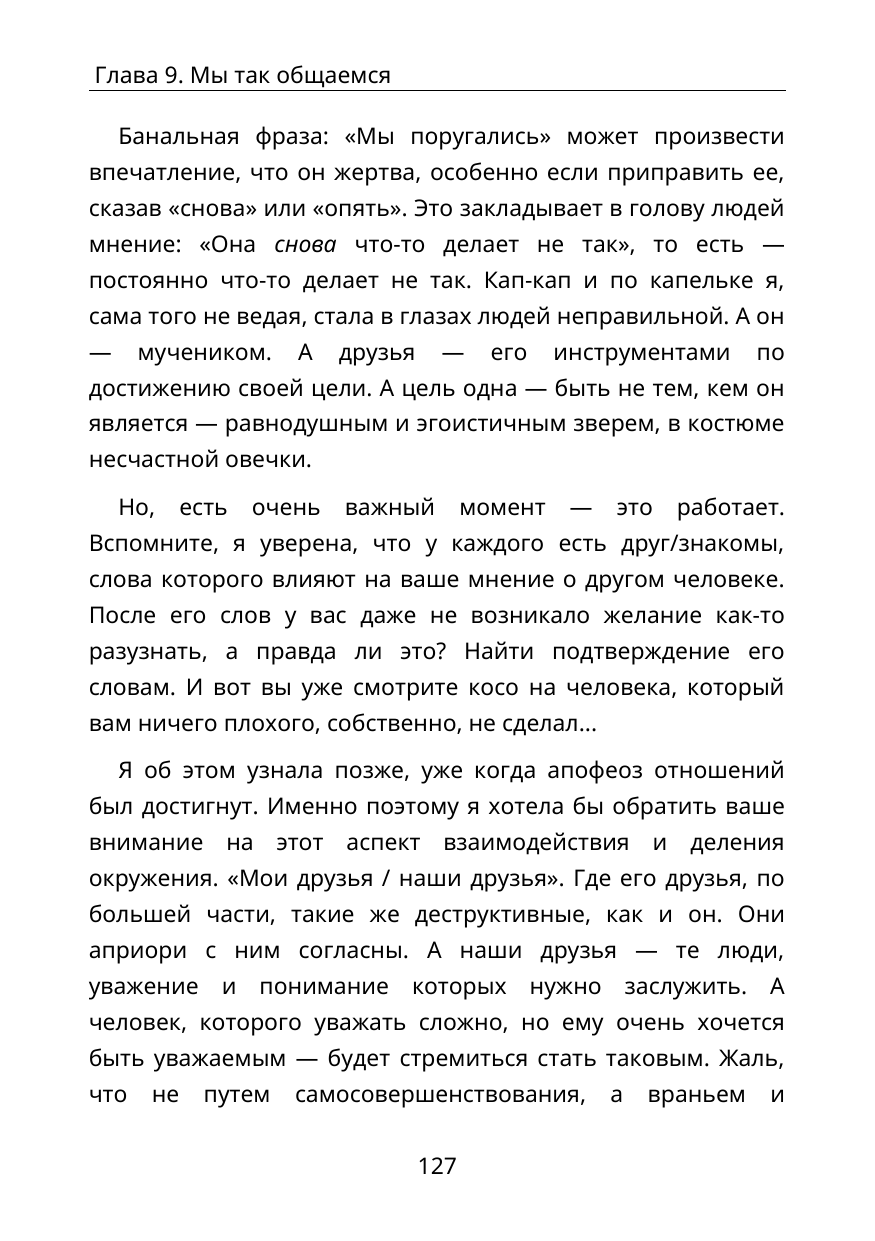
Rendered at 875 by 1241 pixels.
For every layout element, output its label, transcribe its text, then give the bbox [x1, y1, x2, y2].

text Банальная фраза: «Мы поругались» может произвести впечатление, что он жертва, особенно если приправить ее, сказав «снова» или «опять». Это закладывает в голову людей мнение: «Она снова что-то делает не так», то есть — постоянно что-то делает не так. Кап-кап и по капельке я, сама того не ведая, стала в глазах людей неправильной. А он — мучеником. А друзья — его инструментами по достижению своей цели. А цель одна — быть не тем, кем он является — равнодушным и эгоистичным зверем, в костюме несчастной овечки. [88, 120, 786, 474]
text Но, есть очень важный момент — это работает. Вспомните, я уверена, что у каждого есть друг/знакомы, слова которого влияют на ваше мнение о другом человеке. После его слов у вас даже не возникало желание как-то разузнать, а правда ли это? Найти подтверждение его словам. И вот вы уже смотрите косо на человека, который вам ничего плохого, собственно, не сделал... [88, 491, 786, 738]
text Я об этом узнала позже, уже когда апофеоз отношений был достигнут. Именно поэтому я хотела бы обратить ваше внимание на этот аспект взаимодействия и деления окружения. «Мои друзья / наши друзья». Где его друзья, по большей части, такие же деструктивные, как и он. Они априори с ним согласны. А наши друзья — те люди, уважение и понимание которых нужно заслужить. А человек, которого уважать сложно, но ему очень хочется быть уважаемым — будет стремиться стать таковым. Жаль, что не путем самосовершенствования, а враньем и [88, 754, 786, 1109]
